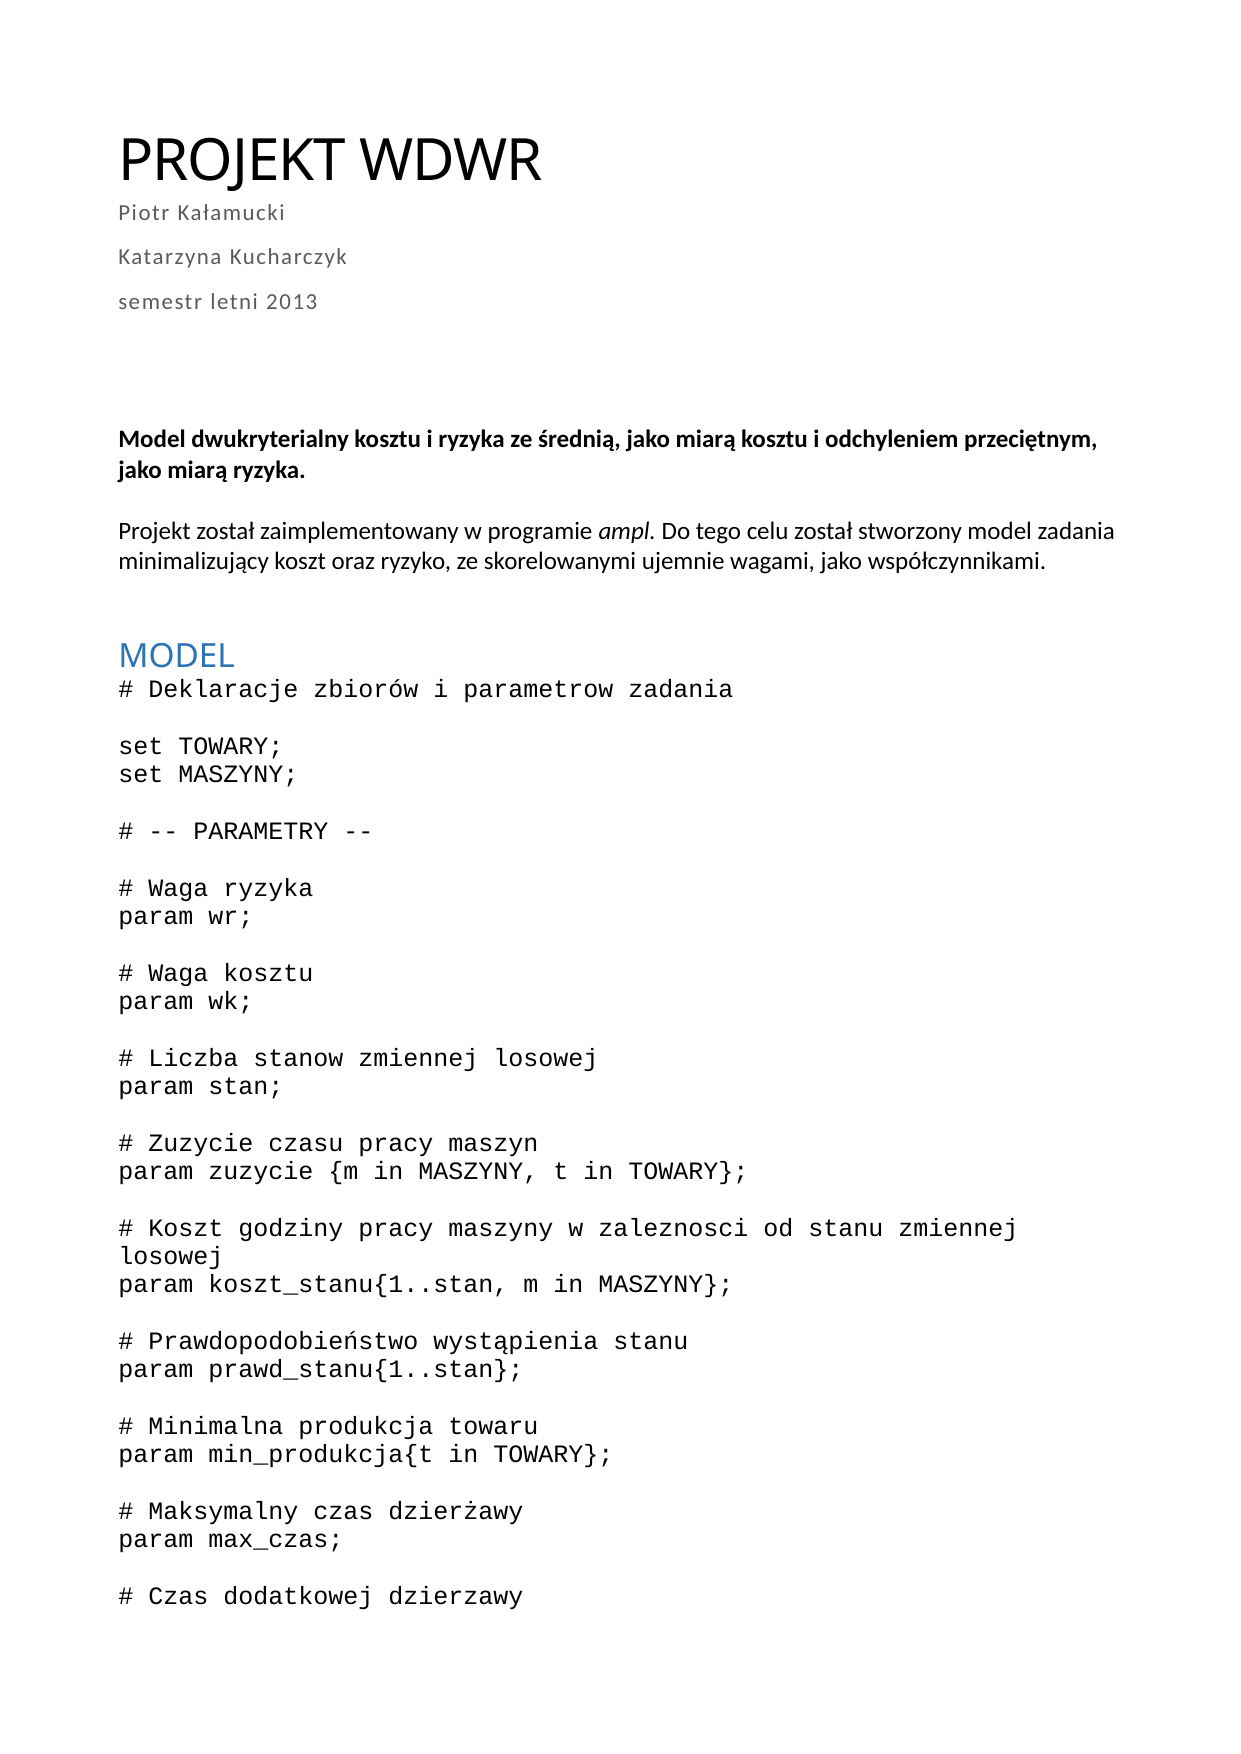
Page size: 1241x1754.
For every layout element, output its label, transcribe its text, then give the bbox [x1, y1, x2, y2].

text param koszt_stanu{1..stan, m in MASZYNY}; [118, 1272, 1122, 1300]
text param prawd_stanu{1..stan}; [118, 1357, 1122, 1385]
text set TOWARY; [118, 733, 1122, 762]
text Projekt został zaimplementowany w programie ampl. Do tego celu został stworzony model zadania minimalizujący koszt oraz ryzyko, ze skorelowanymi ujemnie wagami, jako współczynnikami. [118, 515, 1122, 576]
text # Liczba stanow zmiennej losowej [118, 1045, 1122, 1073]
text # Waga ryzyka [118, 875, 1122, 903]
text semestr letni 2013 [118, 287, 1122, 315]
subtitle MODEL [118, 631, 1122, 677]
text # Minimalna produkcja towaru [118, 1413, 1122, 1442]
text # Czas dodatkowej dzierzawy [118, 1583, 1122, 1612]
text # Prawdopodobieństwo wystąpienia stanu [118, 1328, 1122, 1357]
text Model dwukryterialny kosztu i ryzyka ze średnią, jako miarą kosztu i odchyleniem przeciętnym, jako miarą ryzyka. [118, 423, 1122, 484]
text # Maksymalny czas dzierżawy [118, 1498, 1122, 1527]
text param stan; [118, 1073, 1122, 1102]
text Piotr Kałamucki [118, 198, 1122, 226]
text set MASZYNY; [118, 762, 1122, 790]
text # -- PARAMETRY -- [118, 818, 1122, 847]
text PROJEKT WDWR [118, 118, 1122, 198]
text param max_czas; [118, 1527, 1122, 1555]
text # Waga kosztu [118, 960, 1122, 988]
text param wr; [118, 903, 1122, 932]
text # Zuzycie czasu pracy maszyn [118, 1130, 1122, 1158]
text param zuzycie {m in MASZYNY, t in TOWARY}; [118, 1158, 1122, 1187]
text # Koszt godziny pracy maszyny w zaleznosci od stanu zmiennej losowej [118, 1215, 1122, 1272]
text param wk; [118, 988, 1122, 1017]
text param min_produkcja{t in TOWARY}; [118, 1442, 1122, 1470]
text Katarzyna Kucharczyk [118, 242, 1122, 270]
text # Deklaracje zbiorów i parametrow zadania [118, 677, 1122, 705]
